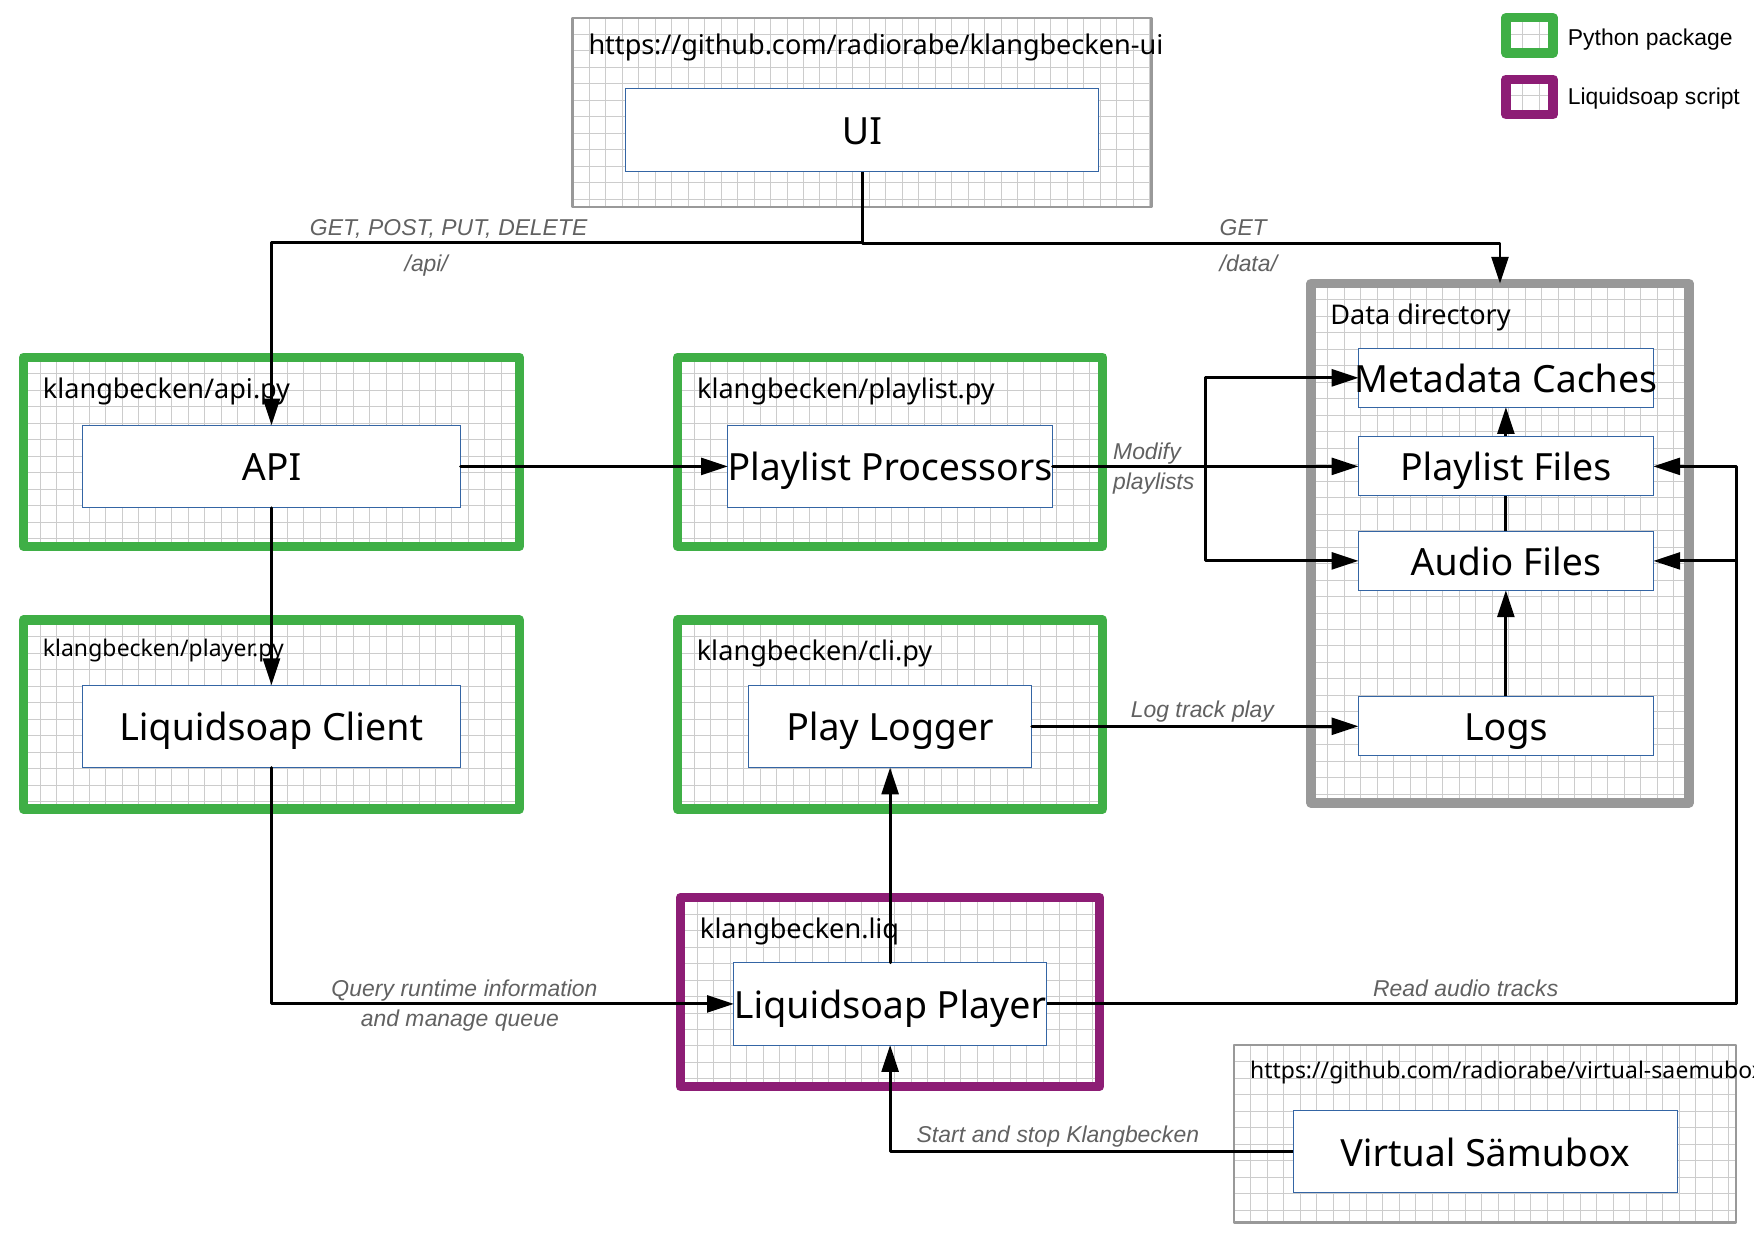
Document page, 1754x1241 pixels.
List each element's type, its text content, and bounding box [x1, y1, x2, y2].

text_box klangbecken/api.py [273, 468, 520, 547]
text_box Virtual Sämubox [1293, 1110, 1678, 1193]
text_box Modify [1098, 431, 1196, 461]
text_box klangbecken/api.py [23, 357, 271, 547]
text_box Read audio tracks [1358, 968, 1574, 1009]
text_box https://github.com/radiorabe/virtual-saemubox [1234, 1045, 1737, 1223]
text_box Log track play [1116, 689, 1290, 730]
text_box and manage queue [346, 998, 574, 1039]
text_box klangbecken/cli.py [891, 728, 1103, 810]
text_box klangbecken/api.py [272, 357, 520, 465]
text_box Playlist Files [1358, 436, 1654, 496]
text_box Liquidsoap Player [733, 962, 1047, 1046]
text_box Liquidsoap script [1553, 76, 1754, 118]
text_box playlists [1098, 461, 1210, 502]
text_box GET, POST, PUT, DELETE [295, 207, 603, 248]
text_box Query runtime information [316, 968, 613, 1009]
text_box klangbecken/playlist.py [677, 467, 1103, 547]
text_box Playlist Processors [727, 425, 1053, 508]
text_box Data directory [1311, 562, 1689, 804]
text_box /api/ [389, 243, 463, 284]
text_box Python package [1553, 17, 1754, 59]
text_box Data directory [1311, 562, 1505, 725]
text_box GET [1204, 207, 1282, 243]
text_box [1505, 17, 1553, 54]
text_box Data directory [1311, 283, 1689, 465]
text_box API [82, 425, 461, 508]
text_box [1505, 79, 1553, 115]
text_box klangbecken/player.py [23, 620, 271, 810]
text_box klangbecken.liq [680, 897, 889, 1003]
text_box klangbecken.liq [680, 1005, 889, 1087]
text_box Play Logger [748, 685, 1032, 768]
text_box klangbecken/playlist.py [677, 357, 1103, 465]
text_box Start and stop Klangbecken [901, 1114, 1215, 1156]
text_box Audio Files [1358, 531, 1654, 591]
text_box /data/ [1204, 243, 1293, 284]
text_box klangbecken.liq [891, 1005, 1100, 1087]
text_box UI [625, 88, 1099, 172]
text_box Data directory [1311, 379, 1505, 465]
text_box Metadata Caches [1358, 348, 1654, 408]
text_box Data directory [1507, 467, 1689, 560]
text_box Liquidsoap Client [82, 685, 461, 768]
text_box Logs [1358, 696, 1654, 756]
text_box https://github.com/radiorabe/klangbecken-ui [572, 17, 1152, 207]
text_box klangbecken.liq [892, 897, 1100, 1002]
text_box klangbecken/player.py [272, 620, 520, 810]
text_box Data directory [1311, 467, 1504, 560]
text_box klangbecken/cli.py [677, 620, 1103, 810]
